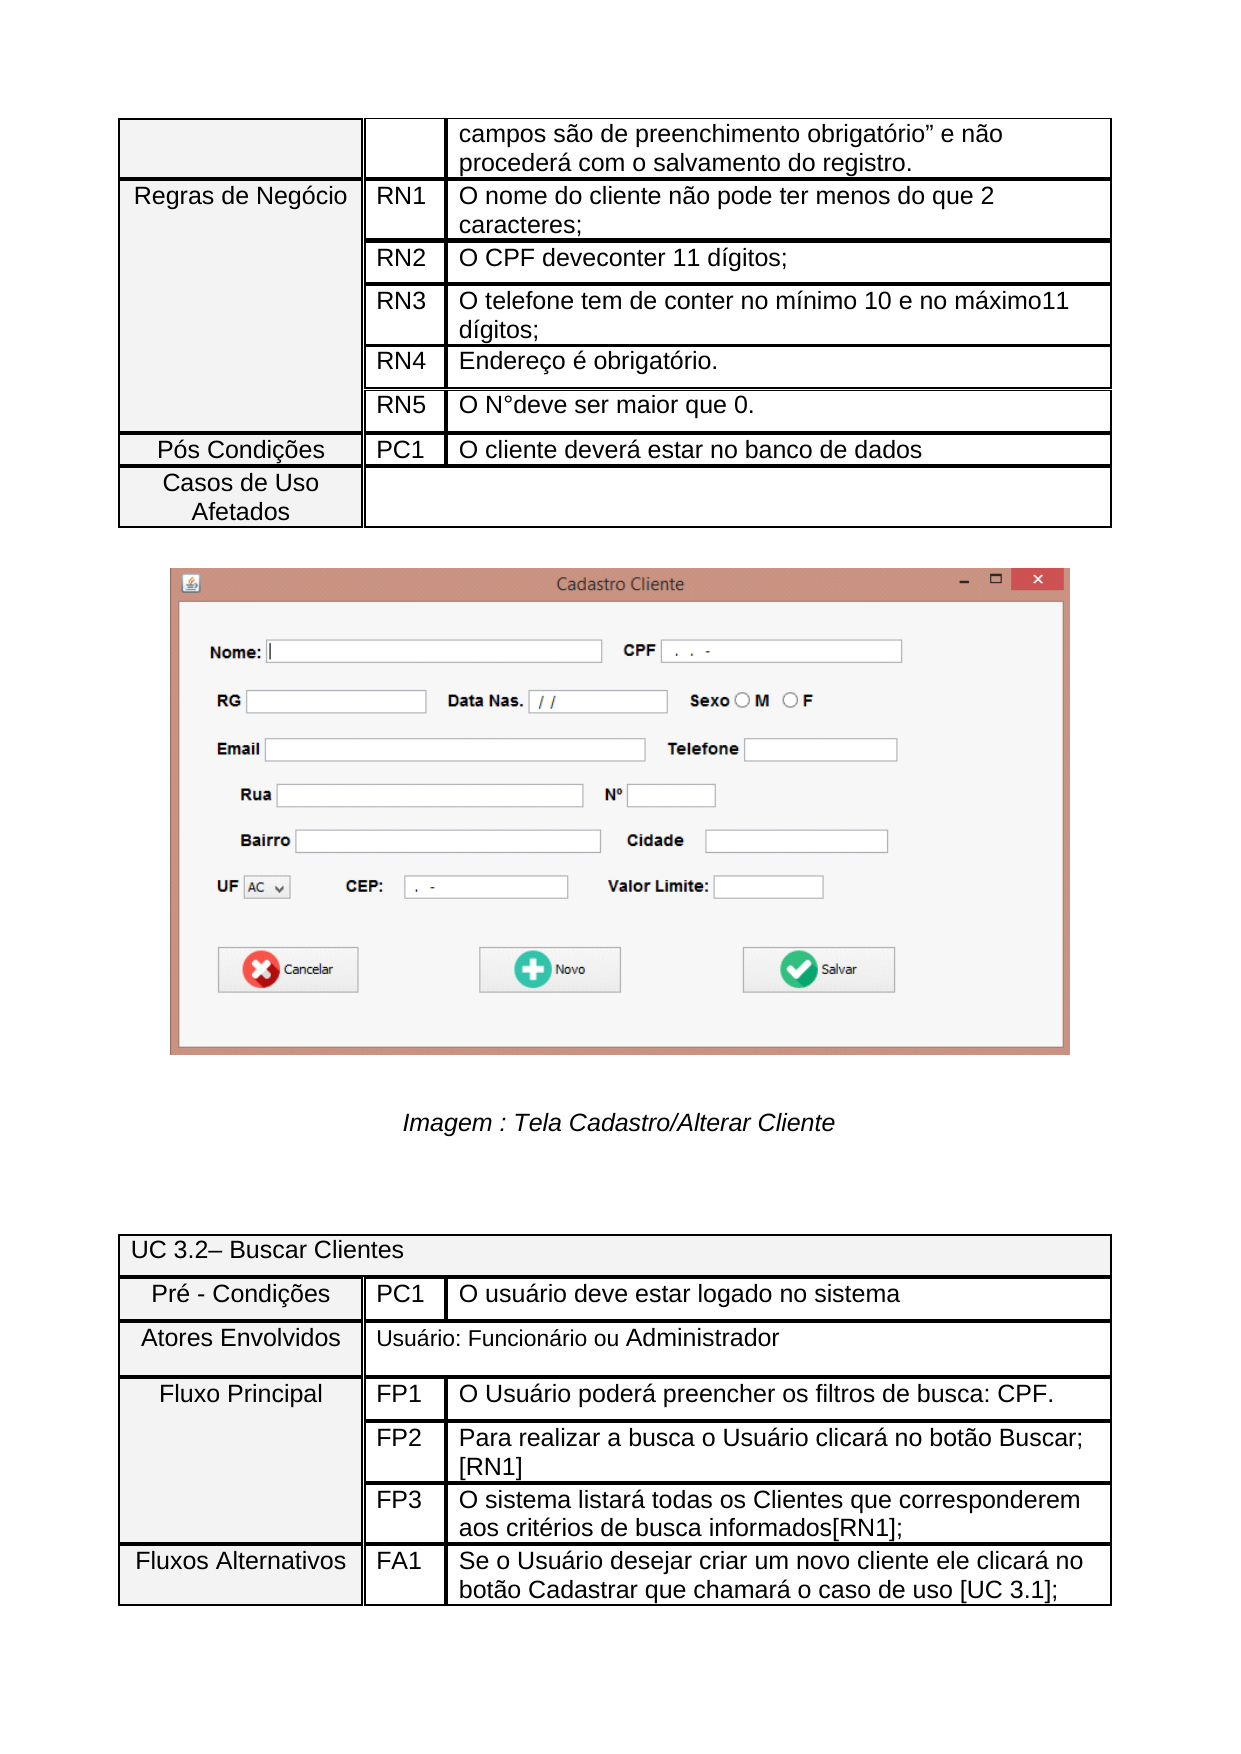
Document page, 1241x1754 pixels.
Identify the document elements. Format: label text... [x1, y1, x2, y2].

table_cell O nome do cliente não pode ter menos do que 2 caracteres; [448, 181, 1110, 238]
table_cell O telefone tem de conter no mínimo 10 e no máximo11 dígitos; [448, 286, 1110, 344]
table_cell Casos de Uso Afetados [120, 468, 361, 526]
table_cell RN1 [366, 181, 444, 238]
table_cell Usuário: Funcionário ou Administrador [366, 1323, 1110, 1375]
table_cell Pré - Condições [120, 1279, 361, 1319]
table_cell O Usuário poderá preencher os filtros de busca: CPF. [448, 1379, 1110, 1419]
table_cell Atores Envolvidos [120, 1323, 361, 1375]
table_cell O N°deve ser maior que 0. [448, 391, 1110, 431]
table_cell FP2 [366, 1423, 444, 1481]
table_cell RN3 [366, 286, 444, 344]
table_cell campos são de preenchimento obrigatório” e não procederá com o salvamento do registro. [448, 119, 1110, 177]
table_cell RN2 [366, 243, 444, 282]
table_cell Fluxo Principal [120, 1379, 361, 1542]
table_cell Regras de Negócio [120, 181, 361, 431]
table_cell RN5 [366, 391, 444, 431]
table_cell Se o Usuário desejar criar um novo cliente ele clicará no botão Cadastrar que chamará o caso de uso [UC 3.1]; [448, 1546, 1110, 1604]
table_cell [120, 120, 361, 177]
table_cell PC1 [366, 435, 444, 464]
table_cell [366, 119, 444, 177]
table_cell Para realizar a busca o Usuário clicará no botão Buscar;[RN1] [448, 1423, 1110, 1481]
table_cell O cliente deverá estar no banco de dados [448, 435, 1110, 464]
table_cell Endereço é obrigatório. [448, 347, 1110, 387]
table_cell FA1 [366, 1546, 444, 1604]
table_cell FP3 [366, 1485, 444, 1542]
table_cell [366, 468, 1110, 526]
table_cell PC1 [366, 1279, 444, 1319]
table_header UC 3.2– Buscar Clientes [120, 1236, 1110, 1275]
table_cell O CPF deveconter 11 dígitos; [448, 243, 1110, 282]
table_cell Pós Condições [120, 435, 361, 464]
table_cell FP1 [366, 1379, 444, 1419]
table_cell O usuário deve estar logado no sistema [448, 1279, 1110, 1319]
table_cell O sistema listará todas os Clientes que corresponderem aos critérios de busca informados[RN1]; [448, 1485, 1110, 1542]
table_cell RN4 [366, 347, 444, 387]
text Imagem : Tela Cadastro/Alterar Cliente [118, 1079, 1122, 1137]
table_cell Fluxos Alternativos [120, 1546, 361, 1604]
